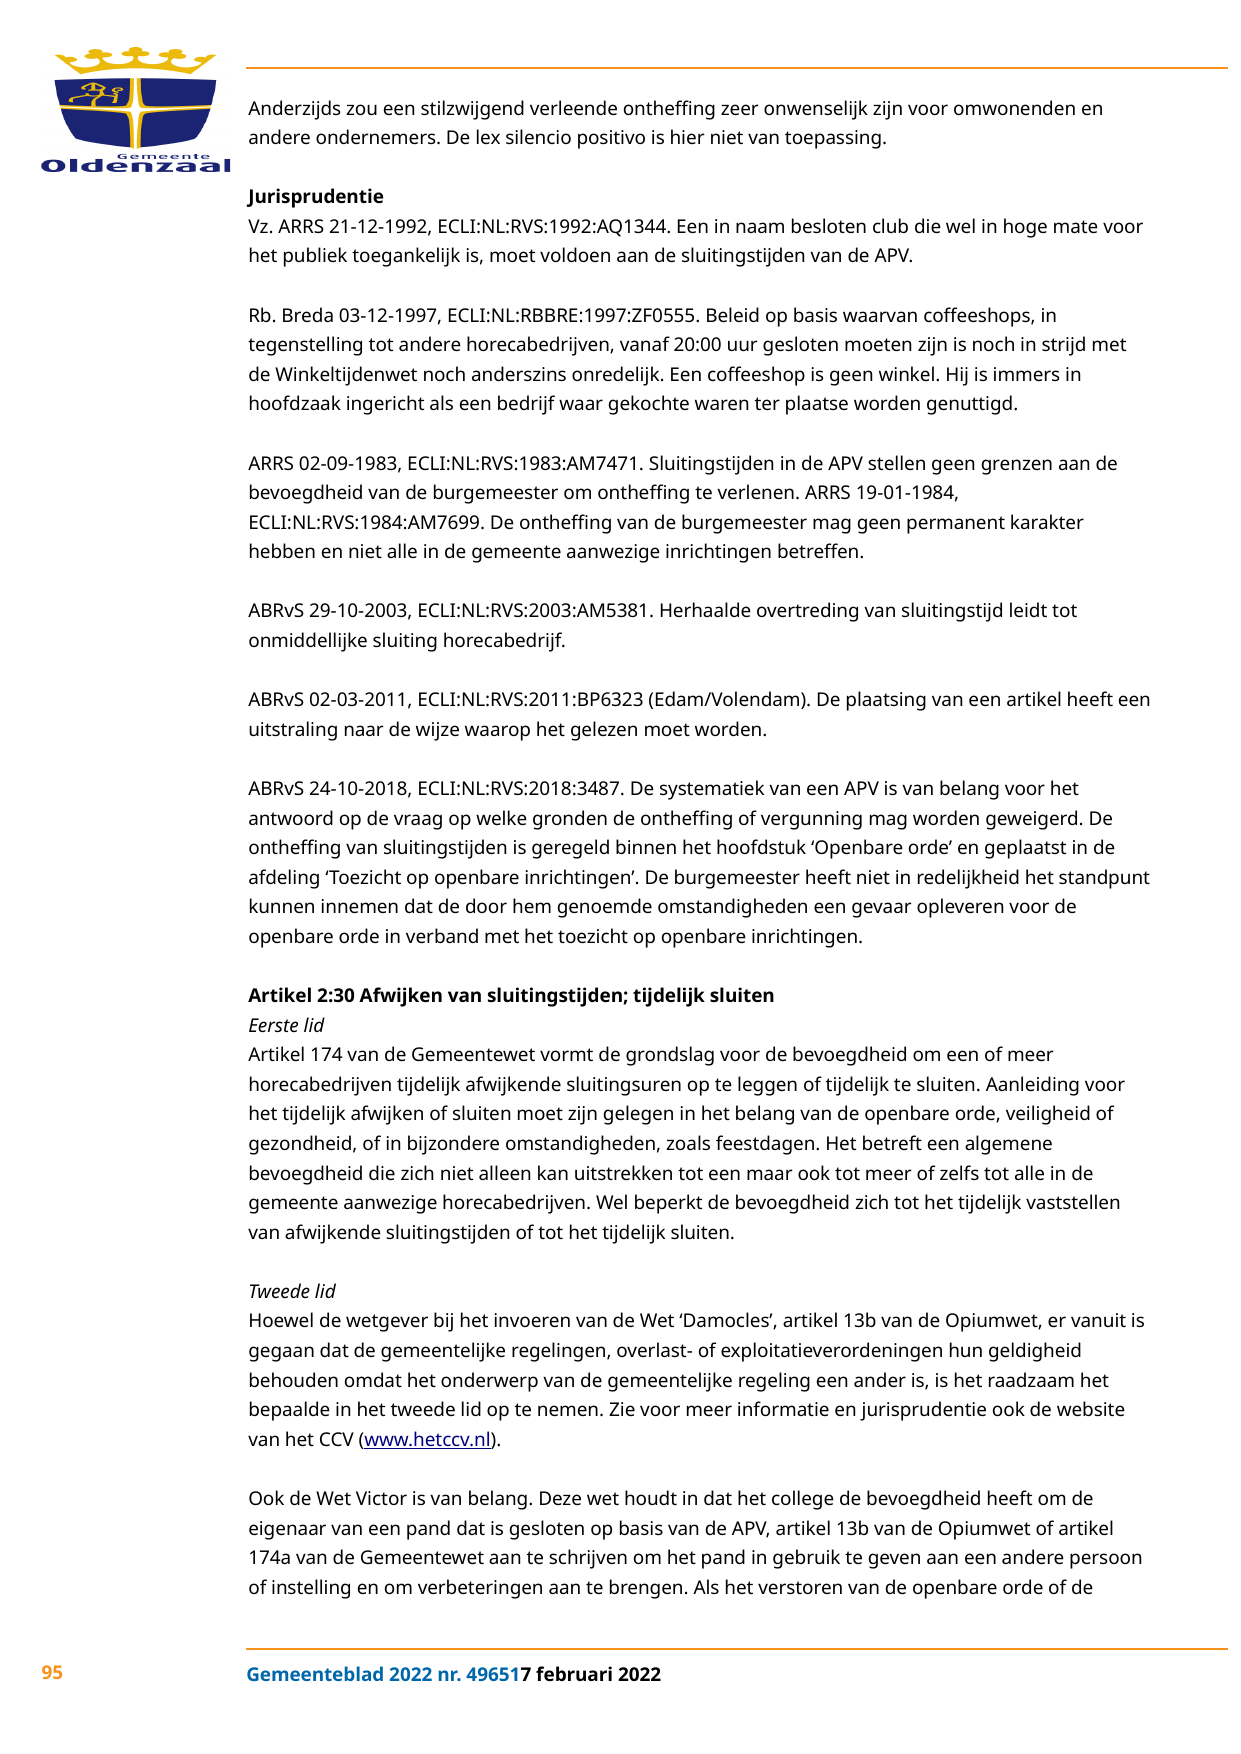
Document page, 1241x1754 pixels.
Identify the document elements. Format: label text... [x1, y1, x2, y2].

text ABRvS 02-03-2011, ECLI:NL:RVS:2011:BP6323 (Edam/Volendam). De plaatsing van een artikel heeft een uitstraling naar de wijze waarop het gelezen moet worden. [248, 686, 1152, 742]
text ARRS 02-09-1983, ECLI:NL:RVS:1983:AM7471. Sluitingstijden in de APV stellen geen grenzen aan de bevoegdheid van de burgemeester om ontheffing te verlenen. ARRS 19-01-1984, ECLI:NL:RVS:1984:AM7699. De ontheffing van de burgemeester mag geen permanent karakter hebben en niet alle in de gemeente aanwezige inrichtingen betreffen. [248, 450, 1152, 564]
text Artikel 174 van de Gemeentewet vormt de grondslag voor de bevoegdheid om een of meer horecabedrijven tijdelijk afwijkende sluitingsuren op te leggen of tijdelijk te sluiten. Aanleiding voor het tijdelijk afwijken of sluiten moet zijn gelegen in het belang van de openbare orde, veiligheid of gezondheid, of in bijzondere omstandigheden, zoals feestdagen. Het betreft een algemene bevoegdheid die zich niet alleen kan uitstrekken tot een maar ook tot meer of zelfs tot alle in de gemeente aanwezige horecabedrijven. Wel beperkt de bevoegdheid zich tot het tijdelijk vaststellen van afwijkende sluitingstijden of tot het tijdelijk sluiten. [248, 1041, 1152, 1245]
text ABRvS 29-10-2003, ECLI:NL:RVS:2003:AM5381. Herhaalde overtreding van sluitingstijd leidt tot onmiddellijke sluiting horecabedrijf. [248, 598, 1152, 653]
text Anderzijds zou een stilzwijgend verleende ontheffing zeer onwenselijk zijn voor omwonenden en andere ondernemers. De lex silencio positivo is hier niet van toepassing. [248, 95, 1152, 150]
text Hoewel de wetgever bij het invoeren van de Wet ‘Damocles’, artikel 13b van de Opiumwet, er vanuit is gegaan dat de gemeentelijke regelingen, overlast- of exploitatieverordeningen hun geldigheid behouden omdat het onderwerp van de gemeentelijke regeling een ander is, is het raadzaam het bepaalde in het tweede lid op te nemen. Zie voor meer informatie en jurisprudentie ook de website van het CCV (www.hetccv.nl). [248, 1308, 1152, 1452]
text Rb. Breda 03-12-1997, ECLI:NL:RBBRE:1997:ZF0555. Beleid op basis waarvan coffeeshops, in tegenstelling tot andere horecabedrijven, vanaf 20:00 uur gesloten moeten zijn is noch in strijd met de Winkeltijdenwet noch anderszins onredelijk. Een coffeeshop is geen winkel. Hij is immers in hoofdzaak ingericht als een bedrijf waar gekochte waren ter plaatse worden genuttigd. [248, 302, 1152, 416]
text Jurisprudentie [248, 183, 1152, 209]
text Artikel 2:30 Afwijken van sluitingstijden; tijdelijk sluiten [248, 982, 1152, 1008]
picture [41, 47, 231, 172]
text Vz. ARRS 21-12-1992, ECLI:NL:RVS:1992:AQ1344. Een in naam besloten club die wel in hoge mate voor het publiek toegankelijk is, moet voldoen aan de sluitingstijden van de APV. [248, 213, 1152, 268]
text Ook de Wet Victor is van belang. Deze wet houdt in dat het college de bevoegdheid heeft om de eigenaar van een pand dat is gesloten op basis van de APV, artikel 13b van de Opiumwet of artikel 174a van de Gemeentewet aan te schrijven om het pand in gebruik te geven aan een andere persoon of instelling en om verbeteringen aan te brengen. Als het verstoren van de openbare orde of de [248, 1485, 1152, 1600]
text Tweede lid [248, 1278, 1152, 1304]
text Eerste lid [248, 1012, 1152, 1038]
text ABRvS 24-10-2018, ECLI:NL:RVS:2018:3487. De systematiek van een APV is van belang voor het antwoord op de vraag op welke gronden de ontheffing of vergunning mag worden geweigerd. De ontheffing van sluitingstijden is geregeld binnen het hoofdstuk ‘Openbare orde’ en geplaatst in de afdeling ‘Toezicht op openbare inrichtingen’. De burgemeester heeft niet in redelijkheid het standpunt kunnen innemen dat de door hem genoemde omstandigheden een gevaar opleveren voor de openbare orde in verband met het toezicht op openbare inrichtingen. [248, 775, 1152, 949]
